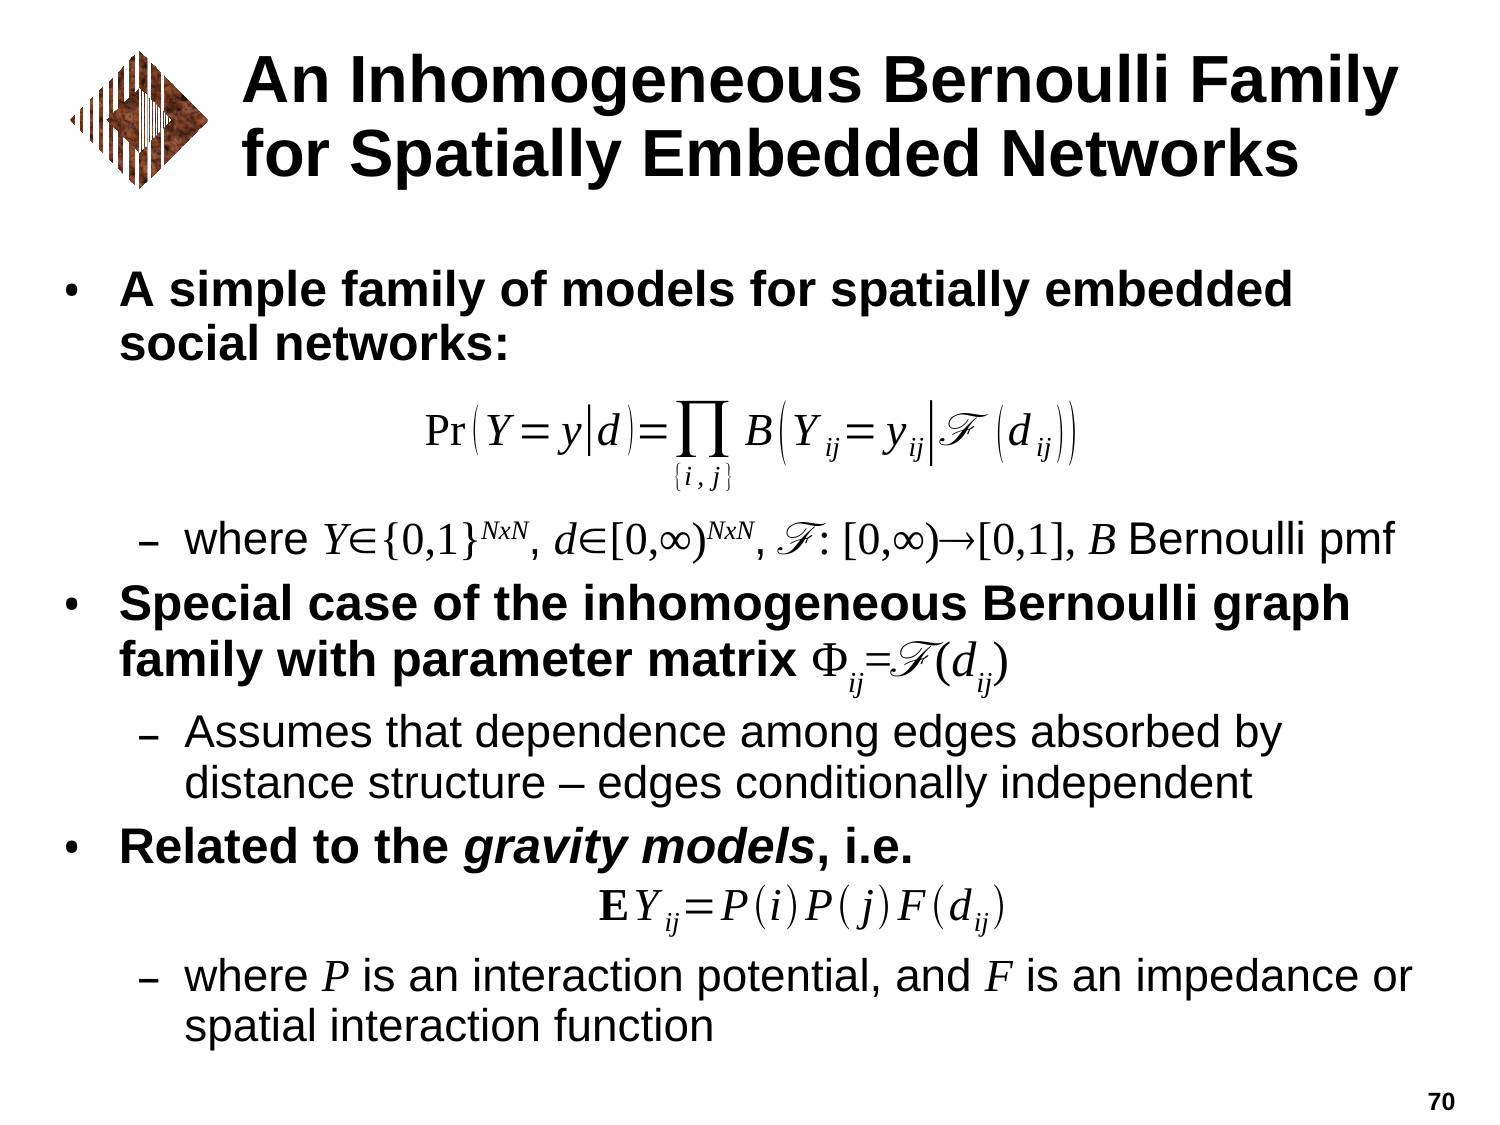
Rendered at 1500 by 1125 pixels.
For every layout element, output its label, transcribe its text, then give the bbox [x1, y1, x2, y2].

chart [591, 880, 1013, 938]
chart [417, 398, 1083, 493]
title An Inhomogeneous Bernoulli Family for Spatially Embedded Networks [241, 30, 1453, 206]
list A simple family of models for spatially embedded social networks: where Y{0,1}NxN, d[0,∞)NxN, ℱ: [0,∞)[0,1], B Bernoulli pmf Special case of the inhomogeneous Bernoulli graph family with parameter matrix Φij=ℱ(dij) Assumes that dependence among edges absorbed by distance structure – edges conditionally independent Related to the gravity models, i.e. where P is an interaction potential, and F is an impedance or spatial interaction function [62, 262, 1426, 1055]
picture [45, 29, 233, 210]
